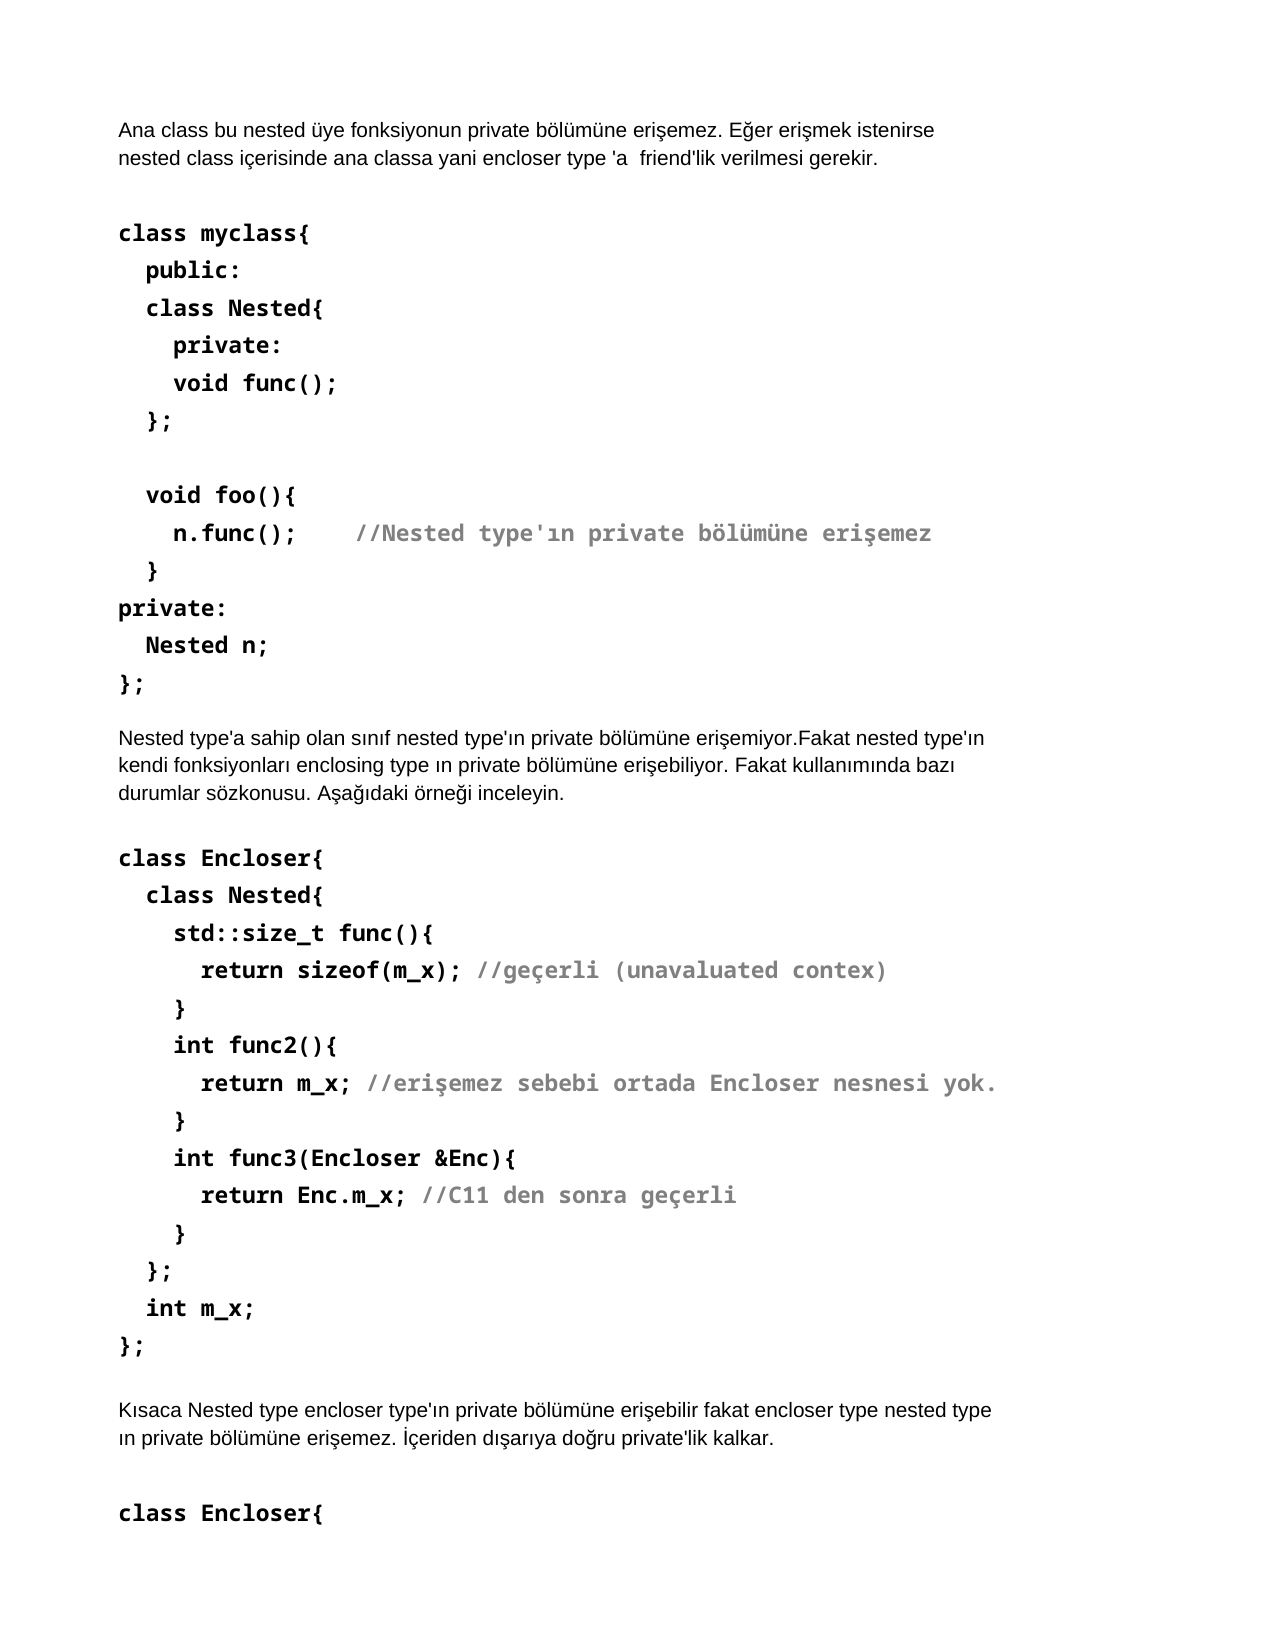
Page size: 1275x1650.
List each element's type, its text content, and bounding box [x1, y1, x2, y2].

text int func2(){ [118, 1023, 1157, 1061]
text } [118, 986, 1157, 1023]
text Nested n; [118, 623, 1157, 661]
text }; [118, 661, 1157, 698]
text void func(); [118, 361, 1157, 398]
text int func3(Encloser &Enc){ [118, 1136, 1157, 1173]
text public: [118, 248, 1157, 286]
text durumlar sözkonusu. Aşağıdaki örneği inceleyin. [118, 781, 1157, 804]
text class Nested{ [118, 873, 1157, 911]
text } [118, 1211, 1157, 1248]
text private: [118, 586, 1157, 623]
text Ana class bu nested üye fonksiyonun private bölümüne erişemez. Eğer erişmek istenirse [118, 118, 1157, 142]
text }; [118, 398, 1157, 436]
text return m_x; //erişemez sebebi ortada Encloser nesnesi yok. [118, 1061, 1157, 1098]
text std::size_t func(){ [118, 911, 1157, 948]
text Kısaca Nested type encloser type'ın private bölümüne erişebilir fakat encloser type nested type [118, 1398, 1157, 1422]
text Nested type'a sahip olan sınıf nested type'ın private bölümüne erişemiyor.Fakat nested type'ın [118, 726, 1157, 749]
text } [118, 1098, 1157, 1136]
text nested class içerisinde ana classa yani encloser type 'a friend'lik verilmesi gerekir. [118, 146, 1157, 169]
text class Nested{ [118, 286, 1157, 323]
text return sizeof(m_x); //geçerli (unavaluated contex) [118, 948, 1157, 986]
text class Encloser{ [118, 1491, 1157, 1528]
text int m_x; [118, 1286, 1157, 1323]
text class myclass{ [118, 211, 1157, 248]
text kendi fonksiyonları enclosing type ın private bölümüne erişebiliyor. Fakat kullanımında bazı [118, 753, 1157, 777]
text } [118, 548, 1157, 586]
text return Enc.m_x; //C11 den sonra geçerli [118, 1173, 1157, 1211]
text void foo(){ [118, 473, 1157, 511]
text private: [118, 323, 1157, 361]
text n.func(); //Nested type'ın private bölümüne erişemez [118, 511, 1157, 548]
text class Encloser{ [118, 836, 1157, 873]
text }; [118, 1323, 1157, 1361]
text }; [118, 1248, 1157, 1286]
text ın private bölümüne erişemez. İçeriden dışarıya doğru private'lik kalkar. [118, 1426, 1157, 1449]
